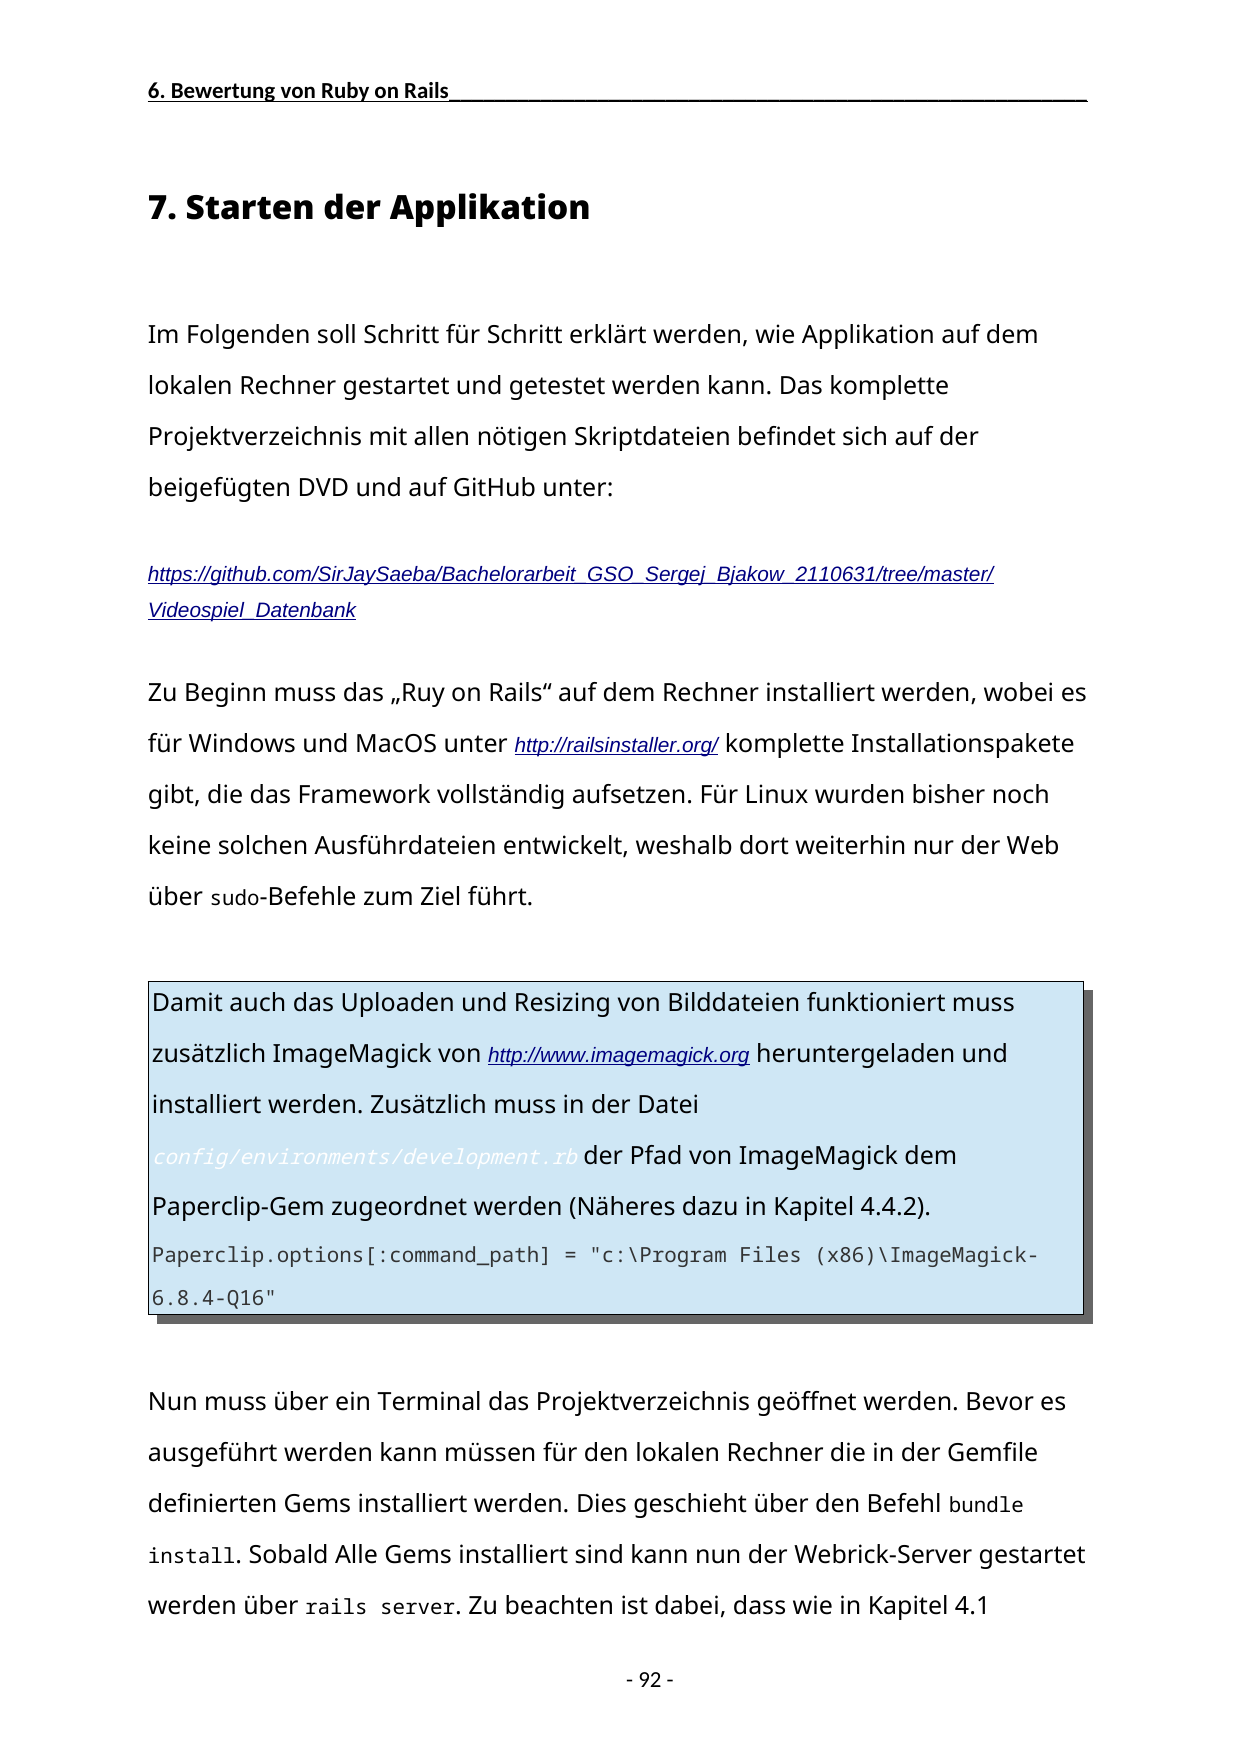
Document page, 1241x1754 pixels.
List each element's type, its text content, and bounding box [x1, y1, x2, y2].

text Nun muss über ein Terminal das Projektverzeichnis geöffnet werden. Bevor es ausgeführt werden kann müssen für den lokalen Rechner die in der Gemfile definierten Gems installiert werden. Dies geschieht über den Befehl bundle install. Sobald Alle Gems installiert sind kann nun der Webrick-Server gestartet werden über rails server. Zu beachten ist dabei, dass wie in Kapitel 4.1 [148, 1383, 1093, 1622]
text Paperclip.options[:command_path] = "c:\Program Files (x86)\ImageMagick-6.8.4-Q16" [149, 1236, 1083, 1314]
subtitle 7. Starten der Applikation [148, 184, 1093, 229]
text Zu Beginn muss das „Ruy on Rails“ auf dem Rechner installiert werden, wobei es für Windows und MacOS unter http://railsinstaller.org/ komplette Installationspakete gibt, die das Framework vollständig aufsetzen. Für Linux wurden bisher noch keine solchen Ausführdateien entwickelt, weshalb dort weiterhin nur der Web über sudo-Befehle zum Ziel führt. [148, 674, 1093, 913]
text https://github.com/SirJaySaeba/Bachelorarbeit_GSO_Sergej_Bjakow_2110631/tree/master/Videospiel_Datenbank [148, 562, 1093, 622]
text Damit auch das Uploaden und Resizing von Bilddateien funktioniert muss zusätzlich ImageMagick von http://www.imagemagick.org heruntergeladen und installiert werden. Zusätzlich muss in der Datei config/environments/development.rb der Pfad von ImageMagick dem Paperclip-Gem zugeordnet werden (Näheres dazu in Kapitel 4.4.2). [149, 982, 1083, 1223]
text Im Folgenden soll Schritt für Schritt erklärt werden, wie Applikation auf dem lokalen Rechner gestartet und getestet werden kann. Das komplette Projektverzeichnis mit allen nötigen Skriptdateien befindet sich auf der beigefügten DVD und auf GitHub unter: [148, 317, 1093, 504]
